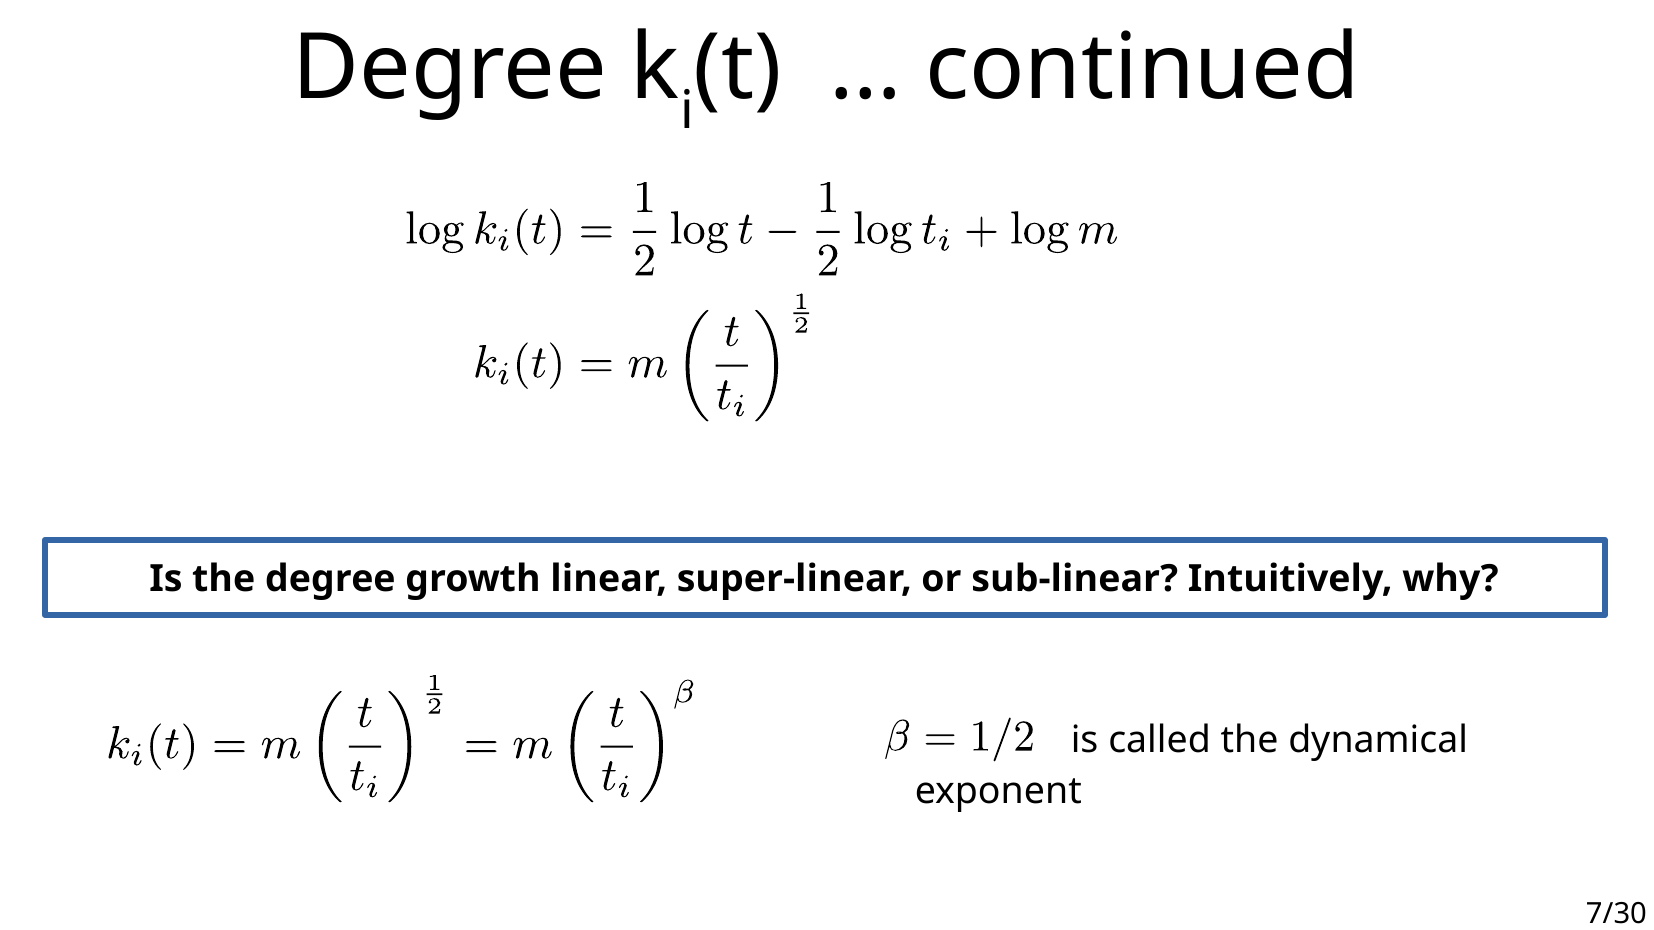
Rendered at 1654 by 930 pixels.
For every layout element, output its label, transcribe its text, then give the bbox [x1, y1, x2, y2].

text_box [883, 717, 1036, 762]
text_box is called the dynamical exponent [900, 705, 1624, 762]
picture [105, 675, 696, 803]
picture [405, 182, 1119, 422]
text_box Is the degree growth linear, super-linear, or sub-linear? Intuitively, why? [45, 540, 1606, 616]
title Degree ki(t) … continued [82, 9, 1571, 136]
